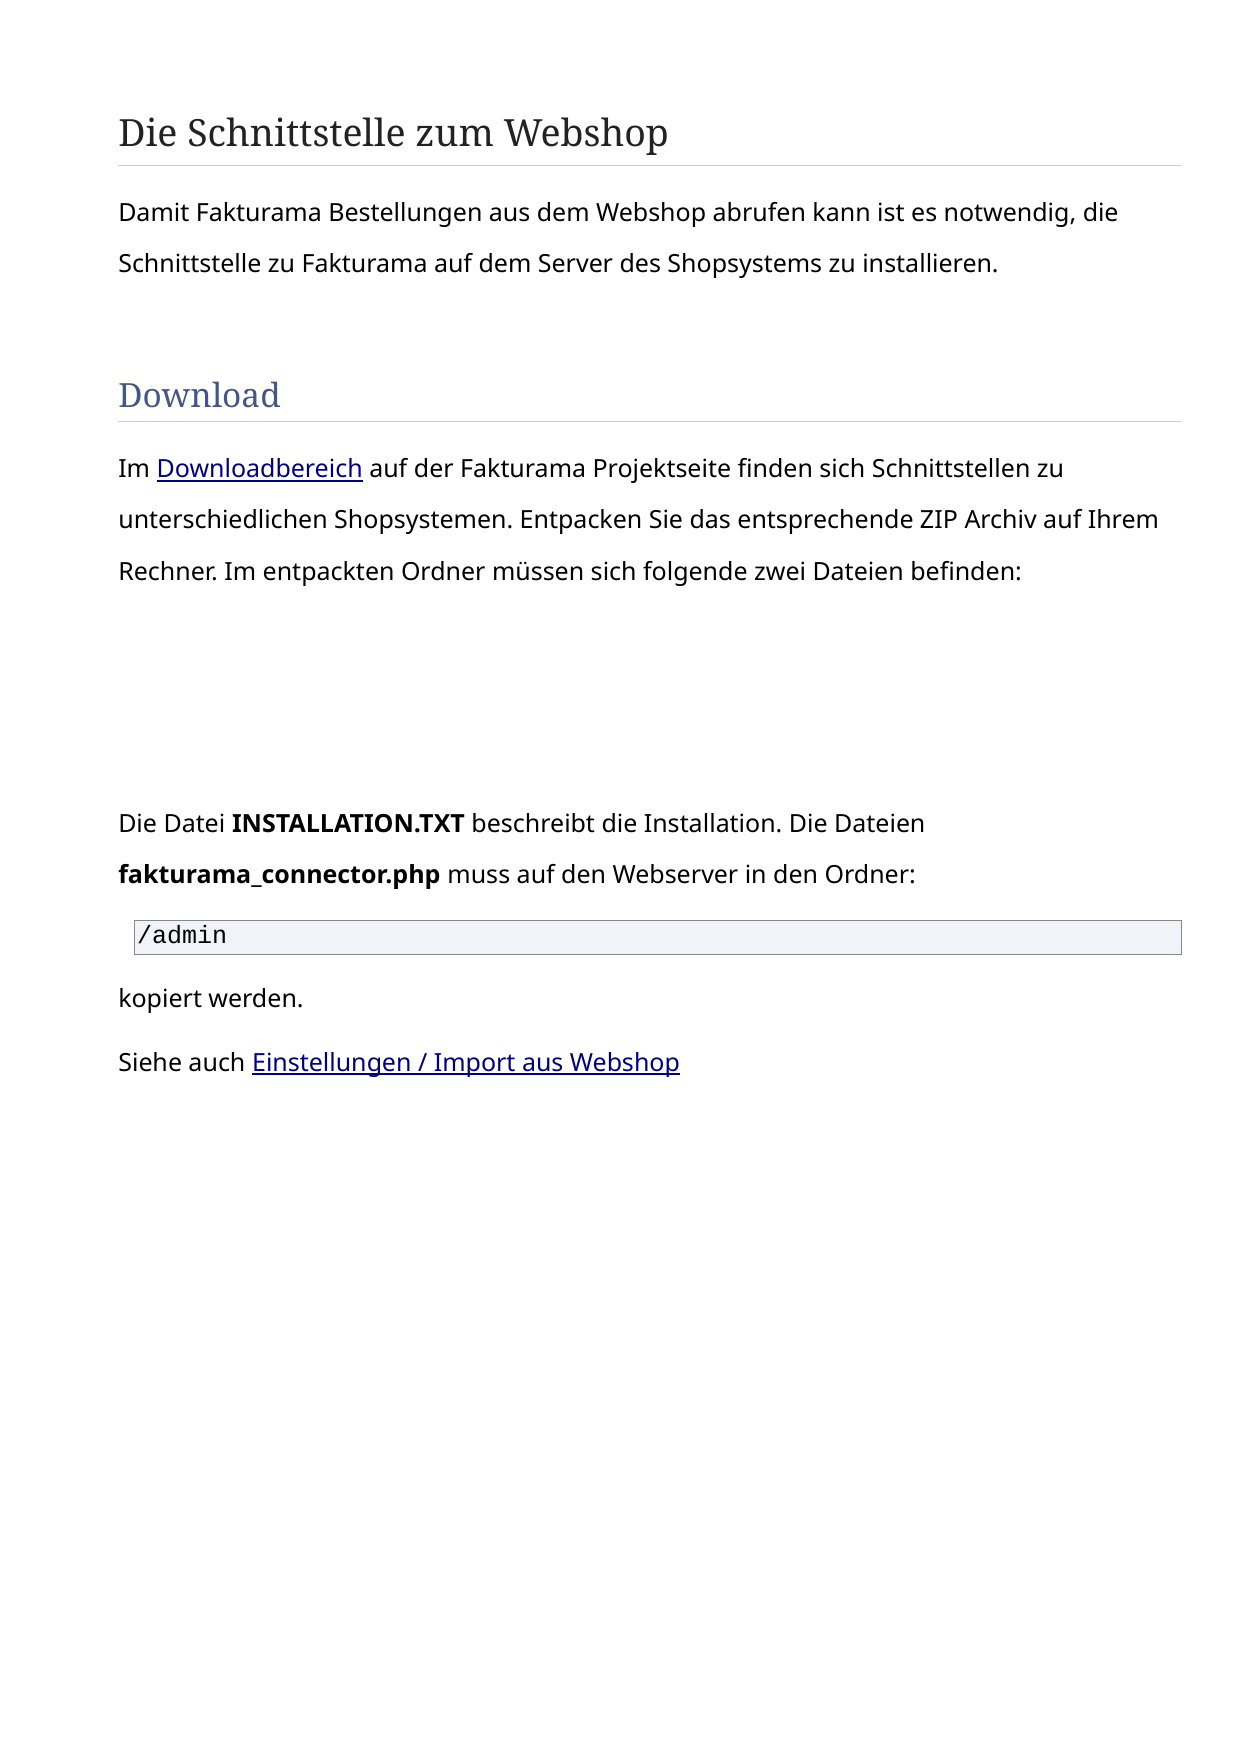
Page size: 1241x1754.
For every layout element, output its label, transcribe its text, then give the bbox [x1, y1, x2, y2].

text Im Downloadbereich auf der Fakturama Projektseite finden sich Schnittstellen zu unterschiedlichen Shopsystemen. Entpacken Sie das entsprechende ZIP Archiv auf Ihrem Rechner. Im entpackten Ordner müssen sich folgende zwei Dateien befinden: [118, 451, 1181, 587]
subtitle Download [118, 371, 1181, 421]
text /admin [135, 921, 1181, 954]
text Die Datei INSTALLATION.TXT beschreibt die Installation. Die Dateien fakturama_connector.php muss auf den Webserver in den Ordner: [118, 806, 1181, 891]
subtitle Die Schnittstelle zum Webshop [118, 106, 1181, 165]
text kopiert werden. [118, 981, 1181, 1015]
text Damit Fakturama Bestellungen aus dem Webshop abrufen kann ist es notwendig, die Schnittstelle zu Fakturama auf dem Server des Shopsystems zu installieren. [118, 194, 1181, 279]
text Siehe auch Einstellungen / Import aus Webshop [118, 1045, 1181, 1079]
